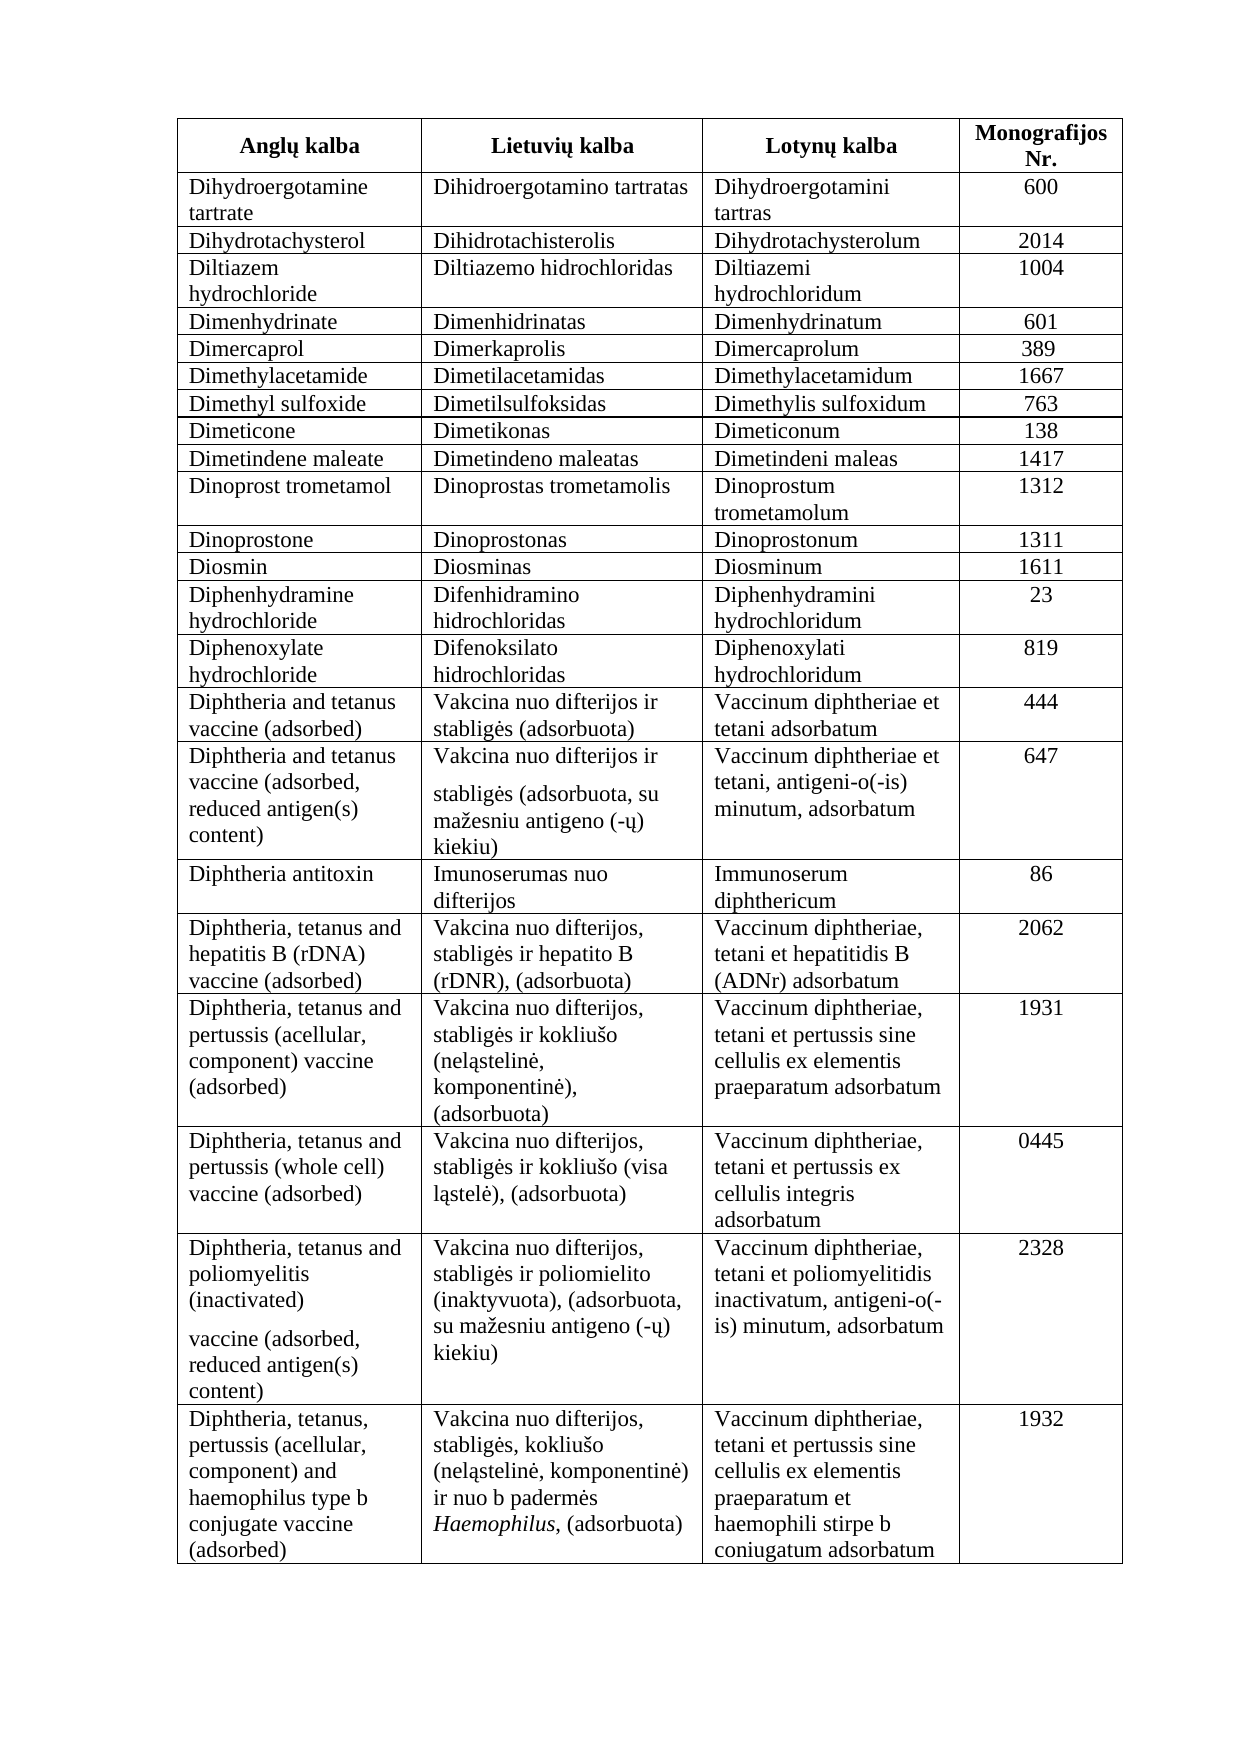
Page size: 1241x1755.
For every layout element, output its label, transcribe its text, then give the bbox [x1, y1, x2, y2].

table_cell Dihydrotachysterol [178, 227, 421, 253]
table_cell Vaccinum diphtheriae, tetani et hepatitidis B (ADNr) adsorbatum [703, 914, 959, 993]
table_cell Dimetindene maleate [178, 445, 421, 471]
table_cell 2014 [960, 227, 1122, 253]
table_cell 23 [960, 581, 1122, 633]
table_cell Dimethylacetamidum [703, 363, 959, 389]
table_cell Dinoprostonum [703, 526, 959, 552]
table_cell Diltiazemi hydrochloridum [703, 254, 959, 307]
table_cell Vakcina nuo difterijos, stabligės ir poliomielito (inaktyvuota), (adsorbuota, su mažesniu antigeno (-ų) kiekiu) [422, 1234, 702, 1404]
table_cell Vakcina nuo difterijos ir stabligės (adsorbuota) [422, 688, 702, 741]
table_cell 601 [960, 308, 1122, 334]
table_cell Diltiazemo hidrochloridas [422, 254, 702, 307]
table_cell Diphenhydramini hydrochloridum [703, 581, 959, 633]
table_cell Vakcina nuo difterijos, stabligės ir hepatito B (rDNR), (adsorbuota) [422, 914, 702, 993]
table_cell Diphtheria and tetanus vaccine (adsorbed, reduced antigen(s) content) [178, 742, 421, 859]
table_cell Dihidroergotamino tartratas [422, 173, 702, 226]
table_cell 86 [960, 860, 1122, 913]
table_cell Diphtheria and tetanus vaccine (adsorbed) [178, 688, 421, 741]
table_cell Dimenhydrinate [178, 308, 421, 334]
table_cell Vakcina nuo difterijos, stabligės, kokliušo (neląstelinė, komponentinė) ir nuo b padermės Haemophilus, (adsorbuota) [422, 1405, 702, 1563]
table_cell Dimenhidrinatas [422, 308, 702, 334]
table_cell Diphenhydramine hydrochloride [178, 581, 421, 633]
table_cell Diosmin [178, 553, 421, 580]
table_cell Diphtheria, tetanus and pertussis (acellular, component) vaccine (adsorbed) [178, 994, 421, 1126]
table_cell 763 [960, 390, 1122, 416]
table_cell Dihydroergotamini tartras [703, 173, 959, 226]
table_cell Imunoserumas nuo difterijos [422, 860, 702, 913]
table_cell Dihidrotachisterolis [422, 227, 702, 253]
table_cell 600 [960, 173, 1122, 226]
table_cell Dimetindeni maleas [703, 445, 959, 471]
table_cell Dimetilacetamidas [422, 363, 702, 389]
table_cell Vaccinum diphtheriae et tetani adsorbatum [703, 688, 959, 741]
table_cell Vakcina nuo difterijos ir stabligės (adsorbuota, su mažesniu antigeno (-ų) kiekiu) [422, 742, 702, 859]
table_header Anglų kalba [178, 119, 421, 172]
table_cell Dimeticonum [703, 418, 959, 444]
table_cell Dinoprostas trometamolis [422, 472, 702, 525]
table_cell Dihydrotachysterolum [703, 227, 959, 253]
table_cell Dimetindeno maleatas [422, 445, 702, 471]
table_cell 1931 [960, 994, 1122, 1126]
table_cell Vakcina nuo difterijos, stabligės ir kokliušo (visa ląstelė), (adsorbuota) [422, 1127, 702, 1232]
table_cell 138 [960, 418, 1122, 444]
table_cell Dimerkaprolis [422, 335, 702, 362]
table_cell Dimetikonas [422, 418, 702, 444]
table_cell Dihydroergotamine tartrate [178, 173, 421, 226]
table_cell Diphenoxylati hydrochloridum [703, 635, 959, 687]
table_cell Diphtheria, tetanus and poliomyelitis (inactivated) vaccine (adsorbed, reduced antigen(s) content) [178, 1234, 421, 1404]
table_cell Dimenhydrinatum [703, 308, 959, 334]
table_cell Vaccinum diphtheriae, tetani et pertussis ex cellulis integris adsorbatum [703, 1127, 959, 1232]
table_cell Dimercaprolum [703, 335, 959, 362]
table_cell 444 [960, 688, 1122, 741]
table_cell 1417 [960, 445, 1122, 471]
table_cell Immunoserum diphthericum [703, 860, 959, 913]
table_cell Diphenoxylate hydrochloride [178, 635, 421, 687]
table_cell 647 [960, 742, 1122, 859]
table_cell Diphtheria antitoxin [178, 860, 421, 913]
table_cell 1312 [960, 472, 1122, 525]
table_cell 1667 [960, 363, 1122, 389]
table_cell Dinoprostum trometamolum [703, 472, 959, 525]
table_cell Dimethyl sulfoxide [178, 390, 421, 416]
table_cell 2328 [960, 1234, 1122, 1404]
table_cell Vaccinum diphtheriae et tetani, antigeni-o(-is) minutum, adsorbatum [703, 742, 959, 859]
table_cell Difenhidramino hidrochloridas [422, 581, 702, 633]
table_cell 389 [960, 335, 1122, 362]
table_cell Dimethylis sulfoxidum [703, 390, 959, 416]
table_cell Difenoksilato hidrochloridas [422, 635, 702, 687]
table_cell Dinoprostone [178, 526, 421, 552]
table_cell 819 [960, 635, 1122, 687]
table_cell 1311 [960, 526, 1122, 552]
table_cell Dimethylacetamide [178, 363, 421, 389]
table_cell Dimeticone [178, 418, 421, 444]
table_header Lotynų kalba [703, 119, 959, 172]
table_cell Diphtheria, tetanus and hepatitis B (rDNA) vaccine (adsorbed) [178, 914, 421, 993]
table_cell 1932 [960, 1405, 1122, 1563]
table_cell Diltiazem hydrochloride [178, 254, 421, 307]
table_cell 2062 [960, 914, 1122, 993]
table_cell Vaccinum diphtheriae, tetani et pertussis sine cellulis ex elementis praeparatum et haemophili stirpe b coniugatum adsorbatum [703, 1405, 959, 1563]
table_header Lietuvių kalba [422, 119, 702, 172]
table_cell 1611 [960, 553, 1122, 580]
table_cell Diosminas [422, 553, 702, 580]
table_cell Dimercaprol [178, 335, 421, 362]
table_cell Vaccinum diphtheriae, tetani et poliomyelitidis inactivatum, antigeni-o(-is) minutum, adsorbatum [703, 1234, 959, 1404]
table_cell 1004 [960, 254, 1122, 307]
table_cell Dinoprost trometamol [178, 472, 421, 525]
table_header Monografijos Nr. [960, 119, 1122, 172]
table_cell Vakcina nuo difterijos, stabligės ir kokliušo (neląstelinė, komponentinė), (adsorbuota) [422, 994, 702, 1126]
table_cell Vaccinum diphtheriae, tetani et pertussis sine cellulis ex elementis praeparatum adsorbatum [703, 994, 959, 1126]
table_cell Diphtheria, tetanus and pertussis (whole cell) vaccine (adsorbed) [178, 1127, 421, 1232]
table_cell Dinoprostonas [422, 526, 702, 552]
table_cell Dimetilsulfoksidas [422, 390, 702, 416]
table_cell Diosminum [703, 553, 959, 580]
table_cell Diphtheria, tetanus, pertussis (acellular, component) and haemophilus type b conjugate vaccine (adsorbed) [178, 1405, 421, 1563]
table_cell 0445 [960, 1127, 1122, 1232]
